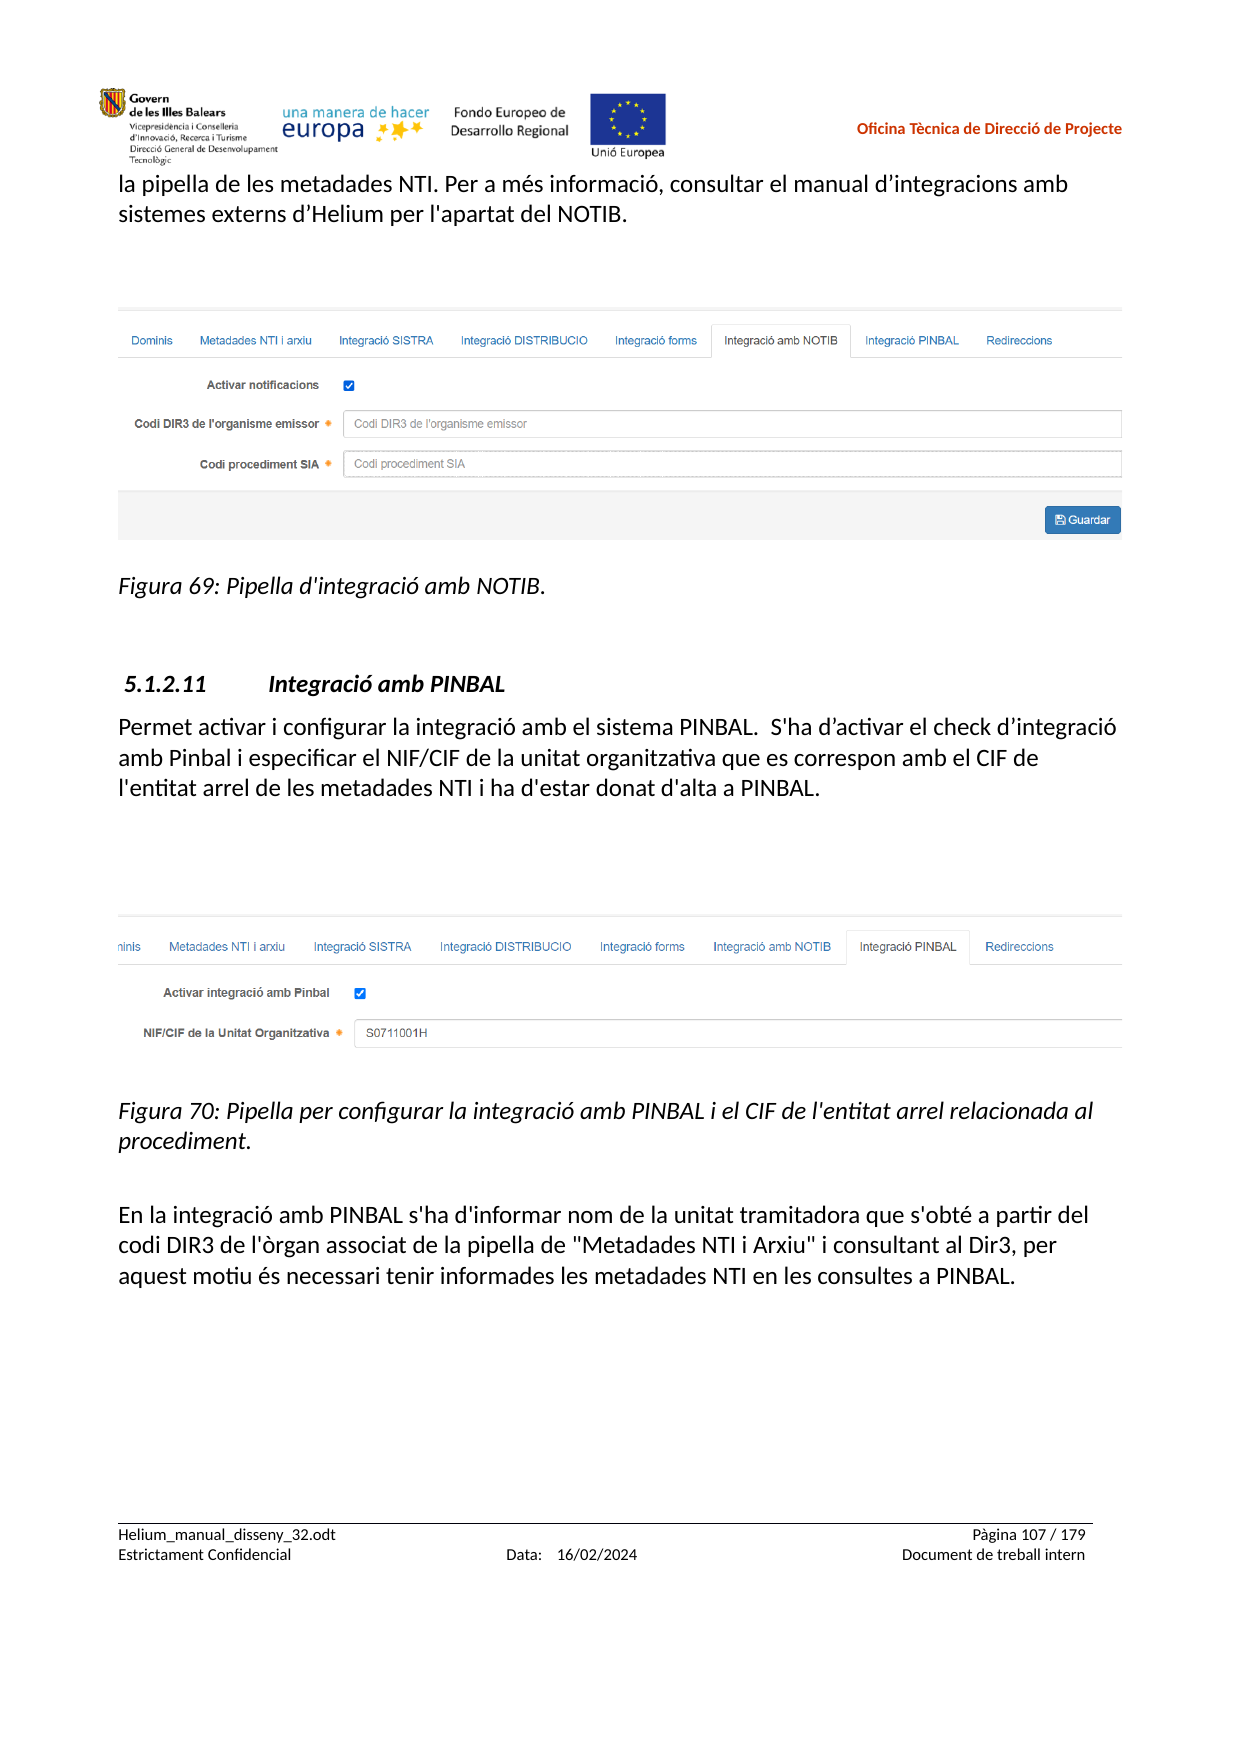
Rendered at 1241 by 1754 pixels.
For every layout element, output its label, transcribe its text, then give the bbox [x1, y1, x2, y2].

text Permet activar i configurar la integració amb el sistema PINBAL. S'ha d’activar el check d’integració amb Pinbal i especificar el NIF/CIF de la unitat organitzativa que es correspon amb el CIF de l'entitat arrel de les metadades NTI i ha d'estar donat d'alta a PINBAL. [118, 712, 1122, 803]
text la pipella de les metadades NTI. Per a més informació, consultar el manual d’integracions amb sistemes externs d’Helium per l'apartat del NOTIB. [118, 168, 1122, 229]
picture [118, 307, 1123, 540]
subtitle Integració amb PINBAL [118, 669, 1122, 699]
text En la integració amb PINBAL s'ha d'informar nom de la unitat tramitadora que s'obté a partir del codi DIR3 de l'òrgan associat de la pipella de "Metadades NTI i Arxiu" i consultant al Dir3, per aquest motiu és necessari tenir informades les metadades NTI en les consultes a PINBAL. [118, 1199, 1122, 1290]
text Figura 70: Pipella per configurar la integració amb PINBAL i el CIF de l'entitat arrel relacionada al procediment. [118, 1095, 1122, 1156]
picture [118, 914, 1123, 1095]
text Figura 69: Pipella d'integració amb NOTIB. [118, 540, 1122, 601]
picture [99, 87, 668, 166]
